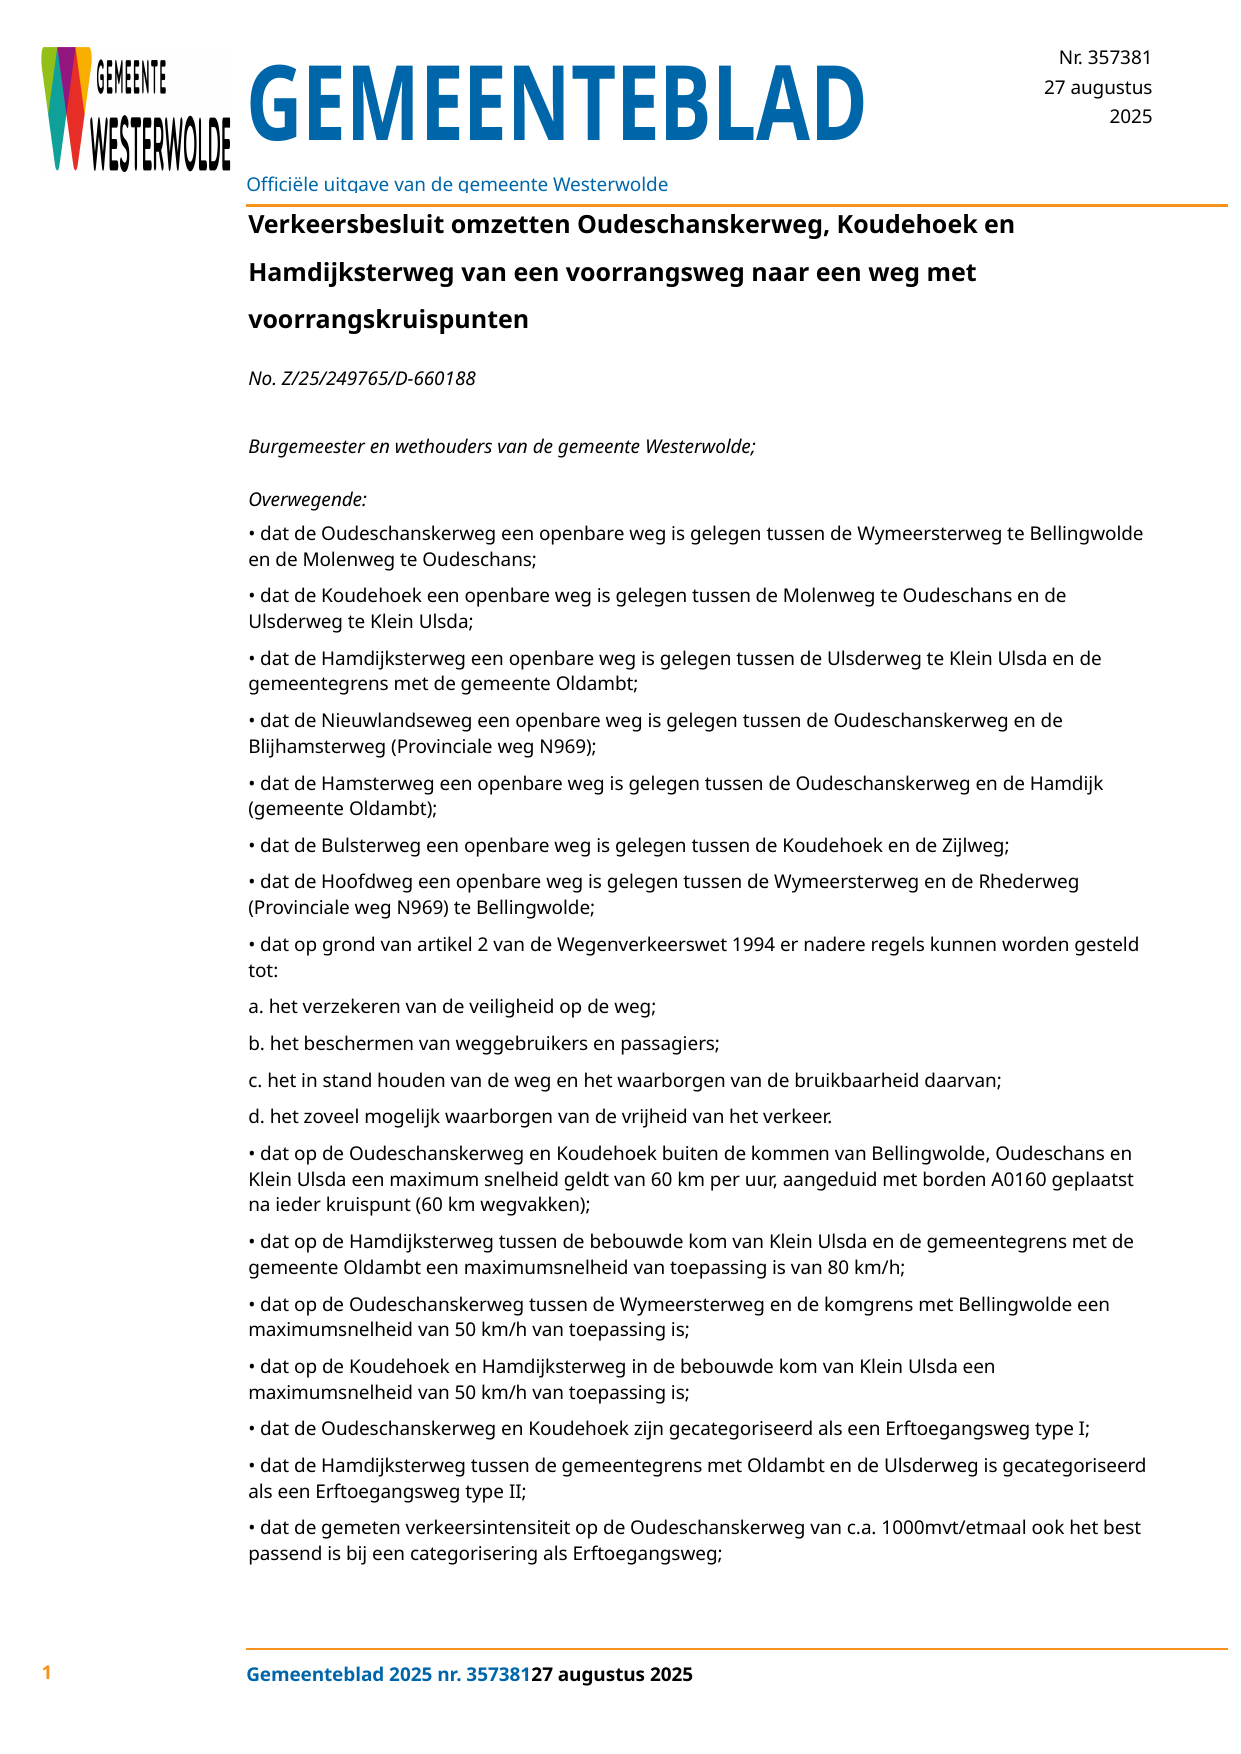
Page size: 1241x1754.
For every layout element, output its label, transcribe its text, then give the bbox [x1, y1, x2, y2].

text No. Z/25/249765/D-660188 [248, 366, 1152, 391]
text Burgemeester en wethouders van de gemeente Westerwolde; [248, 433, 1152, 459]
text • dat op de Oudeschanskerweg tussen de Wymeersterweg en de komgrens met Bellingwolde een maximumsnelheid van 50 km/h van toepassing is; [248, 1291, 1152, 1342]
text • dat de Koudehoek een openbare weg is gelegen tussen de Molenweg te Oudeschans en de Ulsderweg te Klein Ulsda; [248, 582, 1152, 634]
text • dat de Hamdijksterweg tussen de gemeentegrens met Oldambt en de Ulsderweg is gecategoriseerd als een Erftoegangsweg type II; [248, 1452, 1152, 1504]
text • dat op de Hamdijksterweg tussen de bebouwde kom van Klein Ulsda en de gemeentegrens met de gemeente Oldambt een maximumsnelheid van toepassing is van 80 km/h; [248, 1228, 1152, 1280]
text b. het beschermen van weggebruikers en passagiers; [248, 1030, 1152, 1056]
picture [41, 47, 231, 172]
text • dat op de Oudeschanskerweg en Koudehoek buiten de kommen van Bellingwolde, Oudeschans en Klein Ulsda een maximum snelheid geldt van 60 km per uur, aangeduid met borden A0160 geplaatst na ieder kruispunt (60 km wegvakken); [248, 1140, 1152, 1217]
text • dat de Bulsterweg een openbare weg is gelegen tussen de Koudehoek en de Zijlweg; [248, 832, 1152, 858]
text d. het zoveel mogelijk waarborgen van de vrijheid van het verkeer. [248, 1103, 1152, 1129]
text • dat de Nieuwlandseweg een openbare weg is gelegen tussen de Oudeschanskerweg en de Blijhamsterweg (Provinciale weg N969); [248, 707, 1152, 759]
text • dat de Hamdijksterweg een openbare weg is gelegen tussen de Ulsderweg te Klein Ulsda en de gemeentegrens met de gemeente Oldambt; [248, 645, 1152, 696]
text Verkeersbesluit omzetten Oudeschanskerweg, Koudehoek en Hamdijksterweg van een voorrangsweg naar een weg met voorrangskruispunten [248, 207, 1152, 336]
text • dat de Hoofdweg een openbare weg is gelegen tussen de Wymeersterweg en de Rhederweg (Provinciale weg N969) te Bellingwolde; [248, 869, 1152, 920]
text • dat de gemeten verkeersintensiteit op de Oudeschanskerweg van c.a. 1000mvt/etmaal ook het best passend is bij een categorisering als Erftoegangsweg; [248, 1514, 1152, 1566]
text • dat de Hamsterweg een openbare weg is gelegen tussen de Oudeschanskerweg en de Hamdijk (gemeente Oldambt); [248, 770, 1152, 821]
text • dat op de Koudehoek en Hamdijksterweg in de bebouwde kom van Klein Ulsda een maximumsnelheid van 50 km/h van toepassing is; [248, 1353, 1152, 1404]
text c. het in stand houden van de weg en het waarborgen van de bruikbaarheid daarvan; [248, 1067, 1152, 1093]
text • dat op grond van artikel 2 van de Wegenverkeerswet 1994 er nadere regels kunnen worden gesteld tot: [248, 931, 1152, 983]
text • dat de Oudeschanskerweg en Koudehoek zijn gecategoriseerd als een Erftoegangsweg type I; [248, 1416, 1152, 1441]
text • dat de Oudeschanskerweg een openbare weg is gelegen tussen de Wymeersterweg te Bellingwolde en de Molenweg te Oudeschans; [248, 520, 1152, 572]
text a. het verzekeren van de veiligheid op de weg; [248, 993, 1152, 1019]
text Overwegende: [248, 486, 1152, 512]
